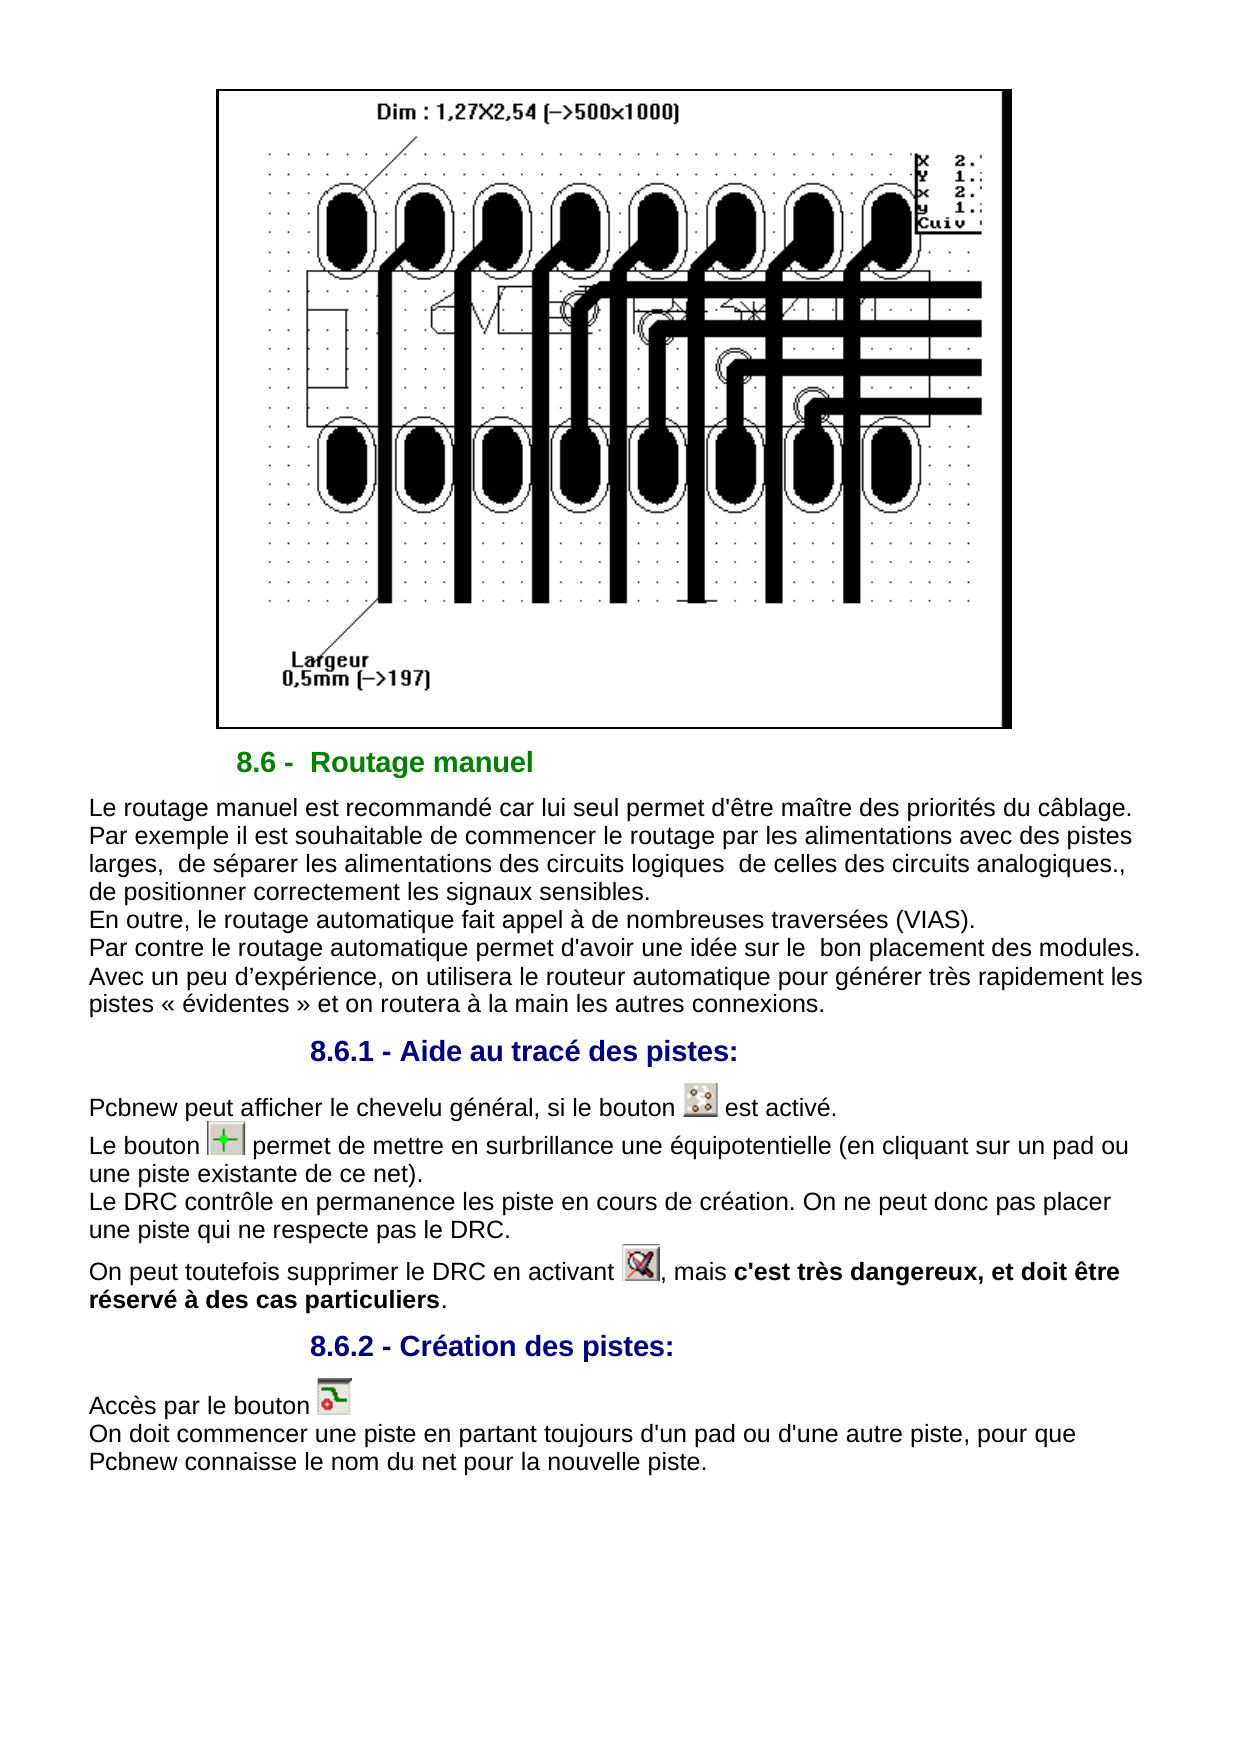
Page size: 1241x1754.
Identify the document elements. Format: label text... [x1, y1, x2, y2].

text On peut toutefois supprimer le DRC en activant , mais c'est très dangereux, et doit être réservé à des cas particuliers. [88, 1244, 1152, 1314]
text Accès par le bouton [88, 1379, 1152, 1420]
text Avec un peu d’expérience, on utilisera le routeur automatique pour générer très rapidement les pistes « évidentes » et on routera à la main les autres connexions. [88, 962, 1152, 1018]
text Par exemple il est souhaitable de commencer le routage par les alimentations avec des pistes larges, de séparer les alimentations des circuits logiques de celles des circuits analogiques., de positionner correctement les signaux sensibles. [88, 822, 1152, 906]
text En outre, le routage automatique fait appel à de nombreuses traversées (VIAS). [88, 906, 1152, 934]
picture [317, 1378, 352, 1415]
text Le DRC contrôle en permanence les piste en cours de création. On ne peut donc pas placer une piste qui ne respecte pas le DRC. [88, 1188, 1152, 1244]
text Le routage manuel est recommandé car lui seul permet d'être maître des priorités du câblage. [88, 794, 1152, 822]
text Par contre le routage automatique permet d'avoir une idée sur le bon placement des modules. [88, 934, 1152, 962]
picture [622, 1244, 660, 1281]
picture [683, 1083, 718, 1117]
text Le bouton permet de mettre en surbrillance une équipotentielle (en cliquant sur un pad ou une piste existante de ce net). [88, 1122, 1152, 1188]
text Pcbnew peut afficher le chevelu général, si le bouton est activé. [88, 1083, 1152, 1122]
subtitle Aide au tracé des pistes: [236, 1035, 1152, 1067]
text On doit commencer une piste en partant toujours d'un pad ou d'une autre piste, pour que Pcbnew connaisse le nom du net pour la nouvelle piste. [88, 1420, 1152, 1476]
subtitle Routage manuel [162, 746, 1152, 778]
picture [207, 1121, 246, 1155]
subtitle Création des pistes: [236, 1330, 1152, 1363]
